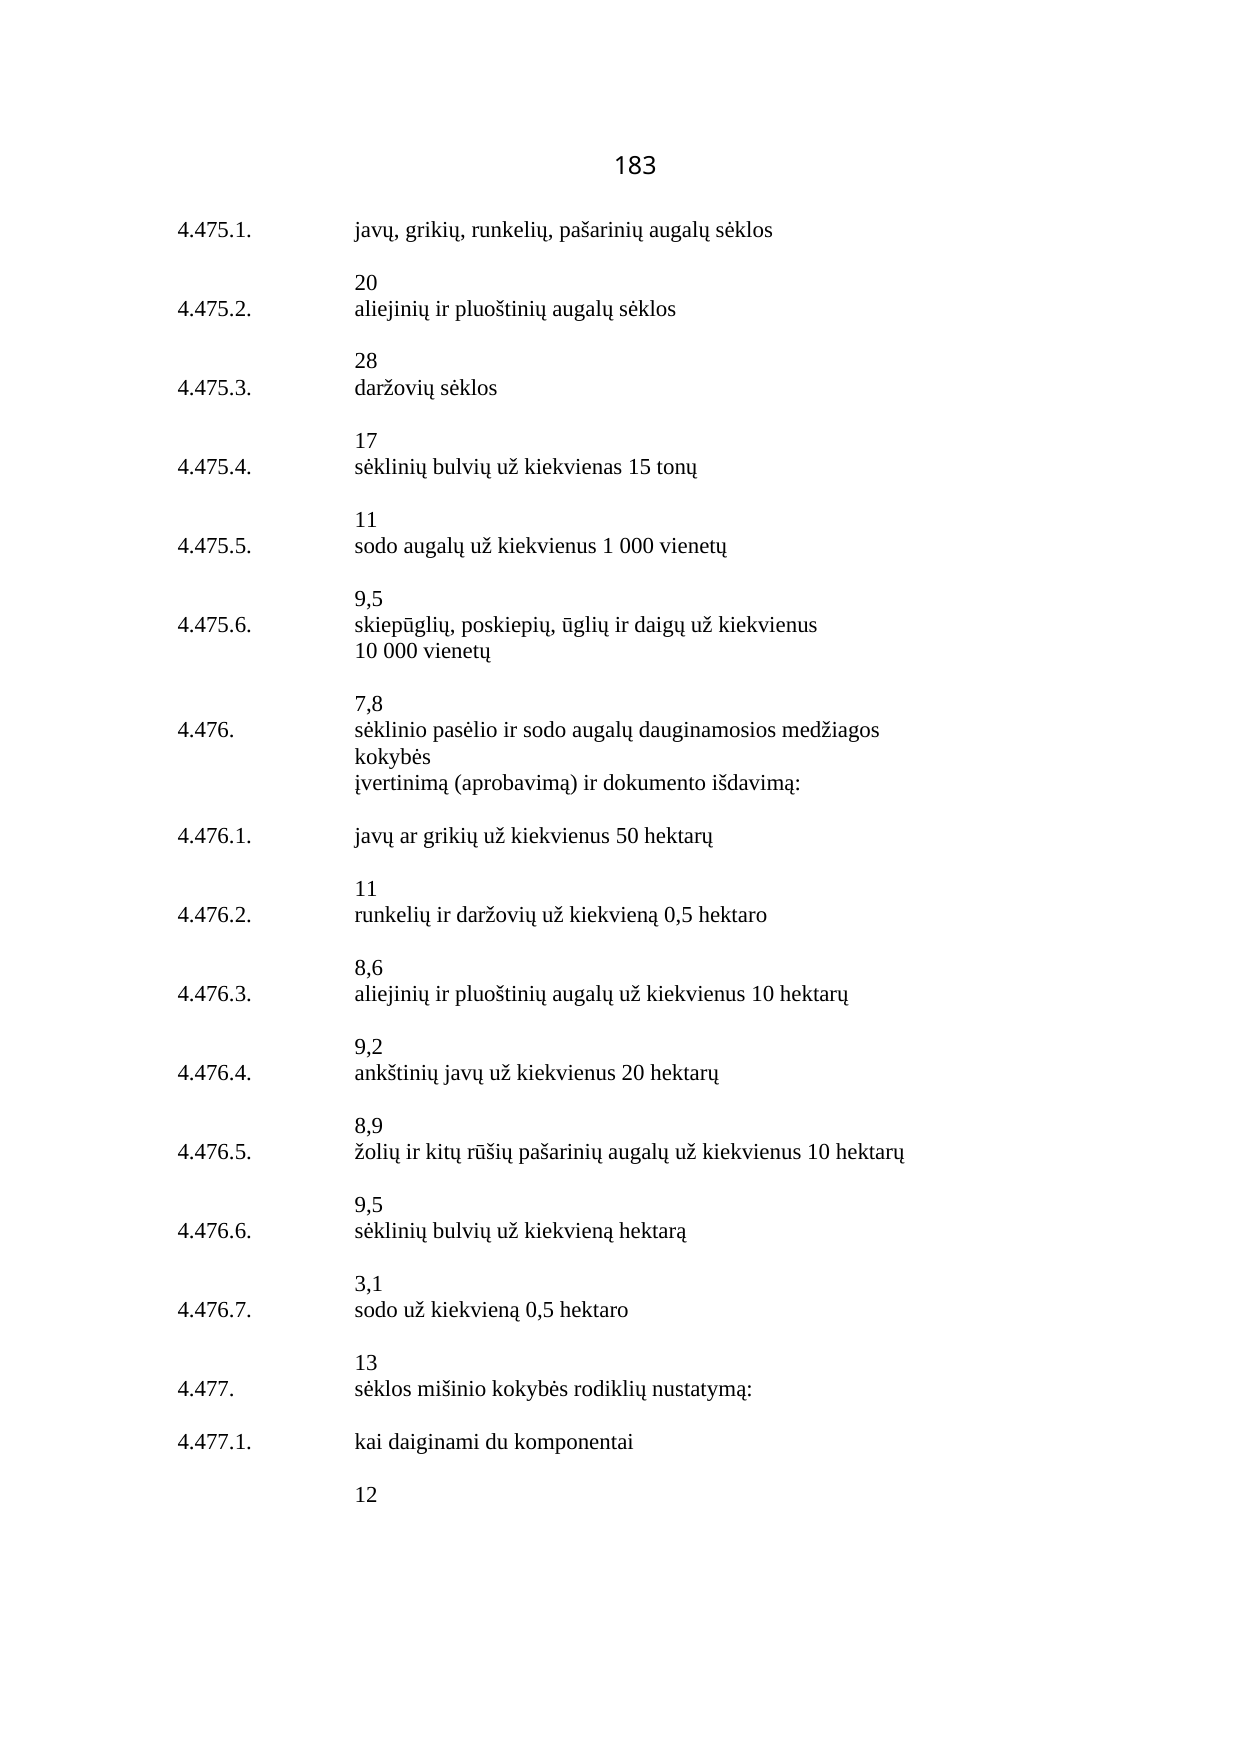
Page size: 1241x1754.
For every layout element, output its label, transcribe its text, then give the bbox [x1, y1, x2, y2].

text 4.476.1. javų ar grikių už kiekvienus 50 hektarų 11 [177, 822, 945, 901]
text 4.475.5. sodo augalų už kiekvienus 1 000 vienetų 9,5 [177, 532, 945, 611]
text 4.475.3. daržovių sėklos 17 [177, 374, 945, 453]
text 4.476.3. aliejinių ir pluoštinių augalų už kiekvienus 10 hektarų 9,2 [177, 980, 945, 1059]
text įvertinimą (aprobavimą) ir dokumento išdavimą: [354, 769, 945, 822]
text 4.475.6. skiepūglių, poskiepių, ūglių ir daigų už kiekvienus 10 000 vienetų 7,8 [177, 611, 945, 717]
text 4.475.4. sėklinių bulvių už kiekvienas 15 tonų 11 [177, 453, 945, 532]
text 4.476.5. žolių ir kitų rūšių pašarinių augalų už kiekvienus 10 hektarų 9,5 [177, 1138, 945, 1217]
text 4.476.4. ankštinių javų už kiekvienus 20 hektarų 8,9 [177, 1059, 945, 1138]
text 4.476. sėklinio pasėlio ir sodo augalų dauginamosios medžiagos kokybės [177, 717, 945, 769]
text 4.476.2. runkelių ir daržovių už kiekvieną 0,5 hektaro 8,6 [177, 901, 945, 980]
text 4.476.7. sodo už kiekvieną 0,5 hektaro 13 [177, 1296, 945, 1375]
text 4.475.1. javų, grikių, runkelių, pašarinių augalų sėklos 20 [177, 216, 945, 295]
text 4.475.2. aliejinių ir pluoštinių augalų sėklos 28 [177, 295, 945, 374]
text 4.476.6. sėklinių bulvių už kiekvieną hektarą 3,1 [177, 1217, 945, 1296]
text 4.477.1. kai daiginami du komponentai 12 [177, 1428, 945, 1507]
text 4.477. sėklos mišinio kokybės rodiklių nustatymą: [177, 1375, 945, 1428]
